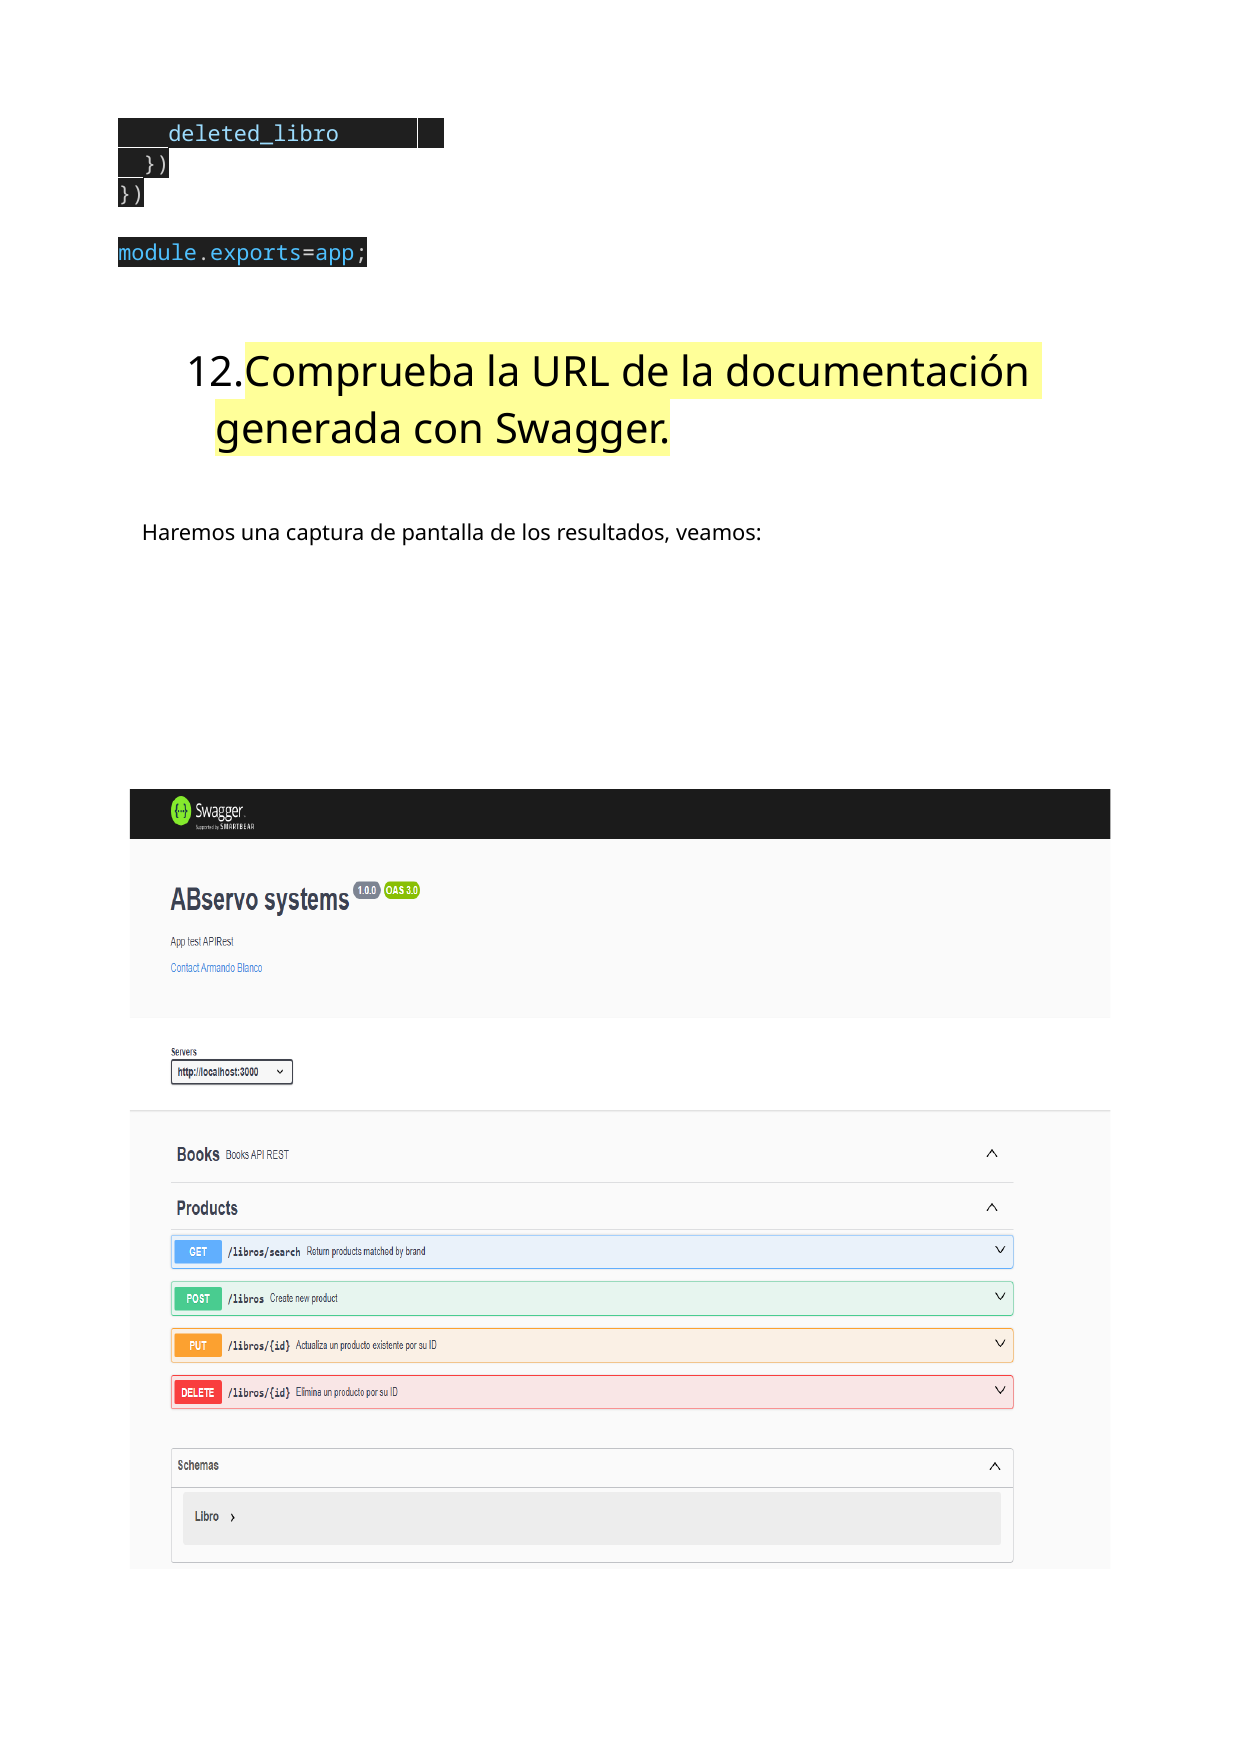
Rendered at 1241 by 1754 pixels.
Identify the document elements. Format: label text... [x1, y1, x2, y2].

text deleted_libro [118, 118, 1122, 148]
text }) [118, 178, 1122, 207]
text Haremos una captura de pantalla de los resultados, veamos: [142, 517, 1122, 547]
text module.exports=app; [118, 237, 1122, 267]
list Comprueba la URL de la documentación generada con Swagger. [186, 342, 1122, 456]
text }) [118, 148, 1122, 178]
